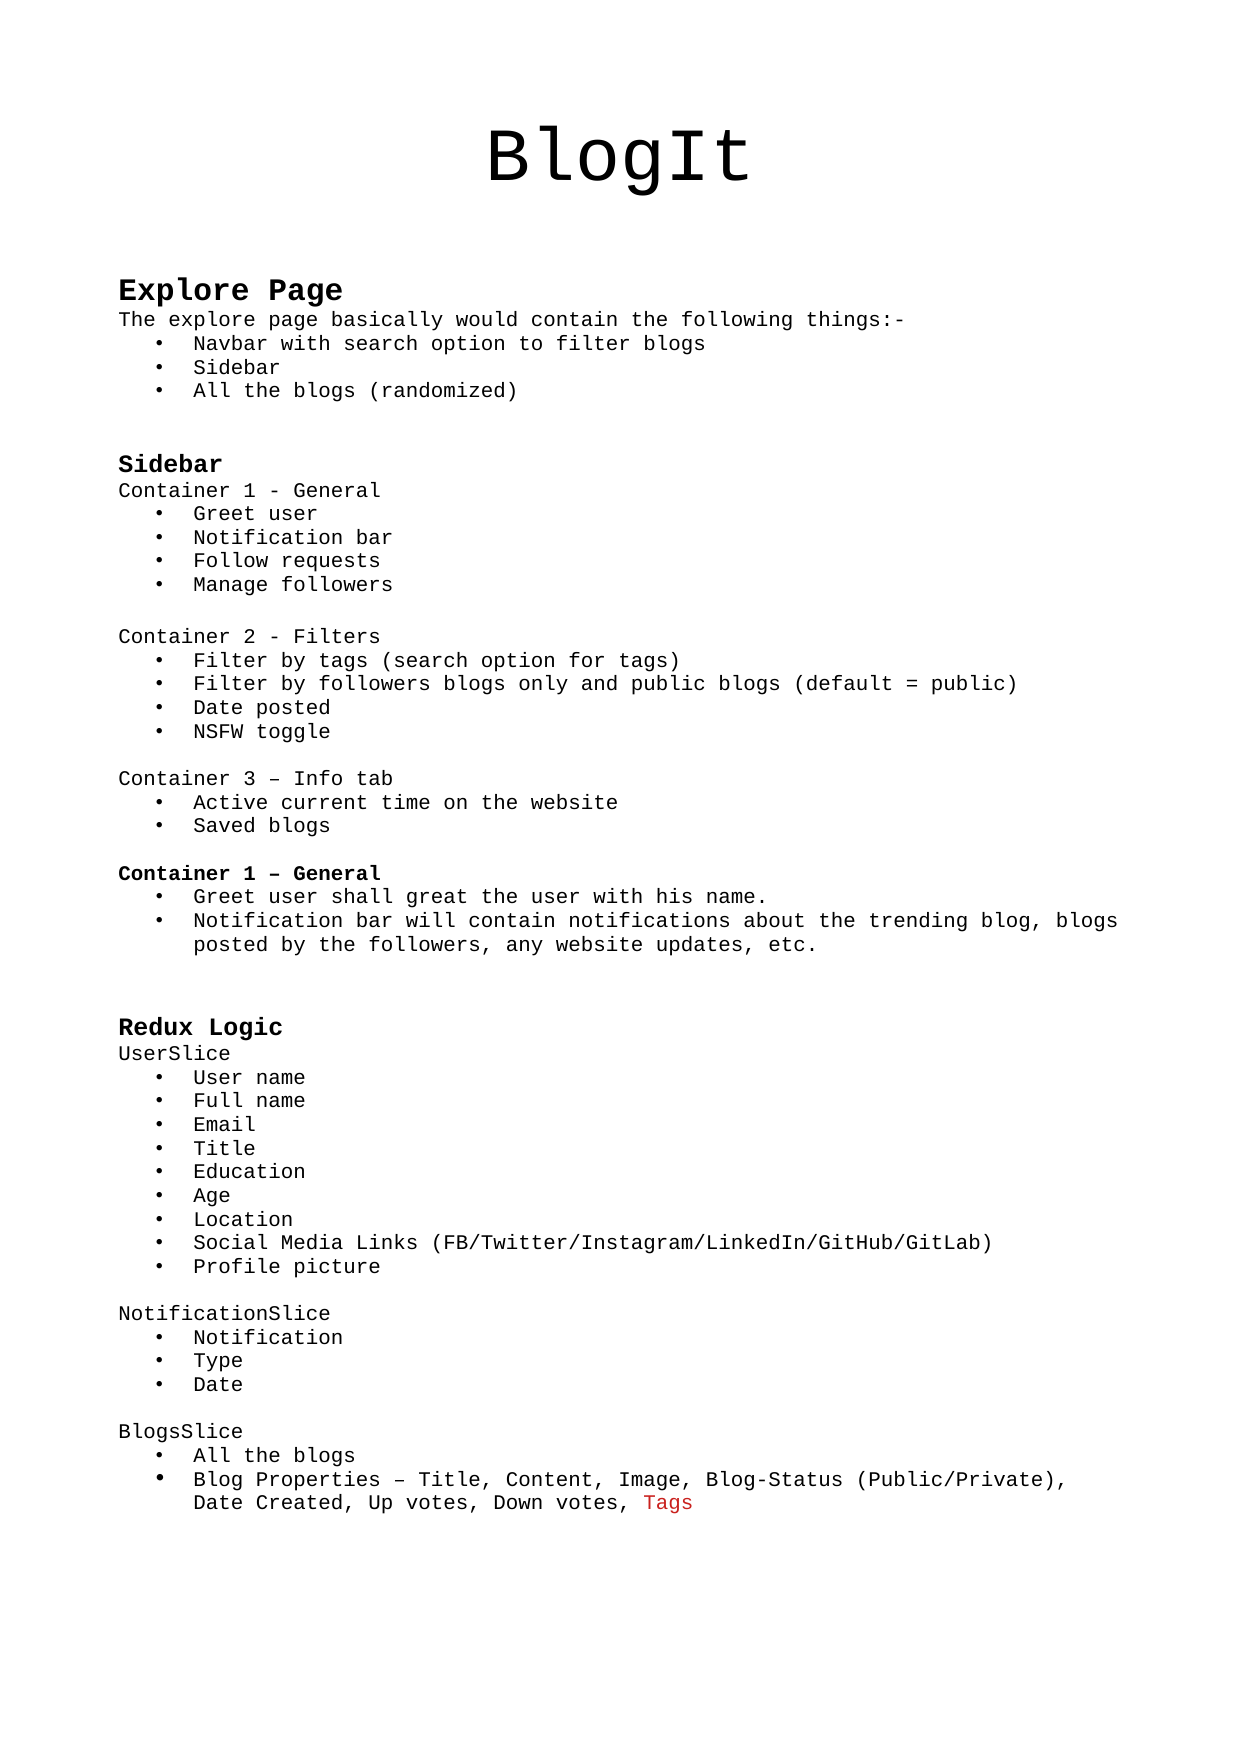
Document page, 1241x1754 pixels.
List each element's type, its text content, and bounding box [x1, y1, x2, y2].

list Navbar with search option to filter blogs [156, 333, 1122, 357]
list Notification [156, 1327, 1122, 1350]
list User name [156, 1067, 1122, 1090]
list All the blogs [156, 1445, 1122, 1469]
list Filter by followers blogs only and public blogs (default = public) [156, 673, 1122, 697]
list Active current time on the website [156, 792, 1122, 815]
list All the blogs (randomized) [156, 380, 1122, 404]
text Sidebar [118, 451, 1122, 479]
list Greet user [156, 503, 1122, 527]
text BlogsSlice [118, 1421, 1122, 1445]
list Email [156, 1114, 1122, 1138]
list Saved blogs [156, 815, 1122, 839]
list Notification bar [156, 527, 1122, 551]
list Date posted [156, 697, 1122, 721]
list Social Media Links (FB/Twitter/Instagram/LinkedIn/GitHub/GitLab) [156, 1232, 1122, 1256]
list Blog Properties – Title, Content, Image, Blog-Status (Public/Private), Date Created, Up votes, Down votes, Tags [156, 1469, 1122, 1516]
list Greet user shall great the user with his name. [156, 886, 1122, 910]
text Container 3 – Info tab [118, 768, 1122, 792]
list NSFW toggle [156, 721, 1122, 744]
text Container 1 - General [118, 479, 1122, 503]
text Redux Logic [118, 1015, 1122, 1043]
list Follow requests [156, 551, 1122, 574]
list Notification bar will contain notifications about the trending blog, blogs posted by the followers, any website updates, etc. [156, 910, 1122, 957]
list Date [156, 1374, 1122, 1398]
list Type [156, 1350, 1122, 1374]
list Filter by tags (search option for tags) [156, 650, 1122, 673]
list Education [156, 1161, 1122, 1185]
text Container 1 – General [118, 863, 1122, 886]
text UserSlice [118, 1043, 1122, 1067]
text The explore page basically would contain the following things:- [118, 309, 1122, 333]
text Explore Page [118, 274, 1122, 309]
list Age [156, 1185, 1122, 1208]
text NotificationSlice [118, 1303, 1122, 1327]
list Full name [156, 1090, 1122, 1114]
list Sidebar [156, 357, 1122, 380]
list Title [156, 1138, 1122, 1161]
list Manage followers [156, 574, 1122, 598]
text Container 2 - Filters [118, 626, 1122, 650]
text BlogIt [118, 118, 1122, 203]
list Profile picture [156, 1256, 1122, 1279]
list Location [156, 1208, 1122, 1232]
